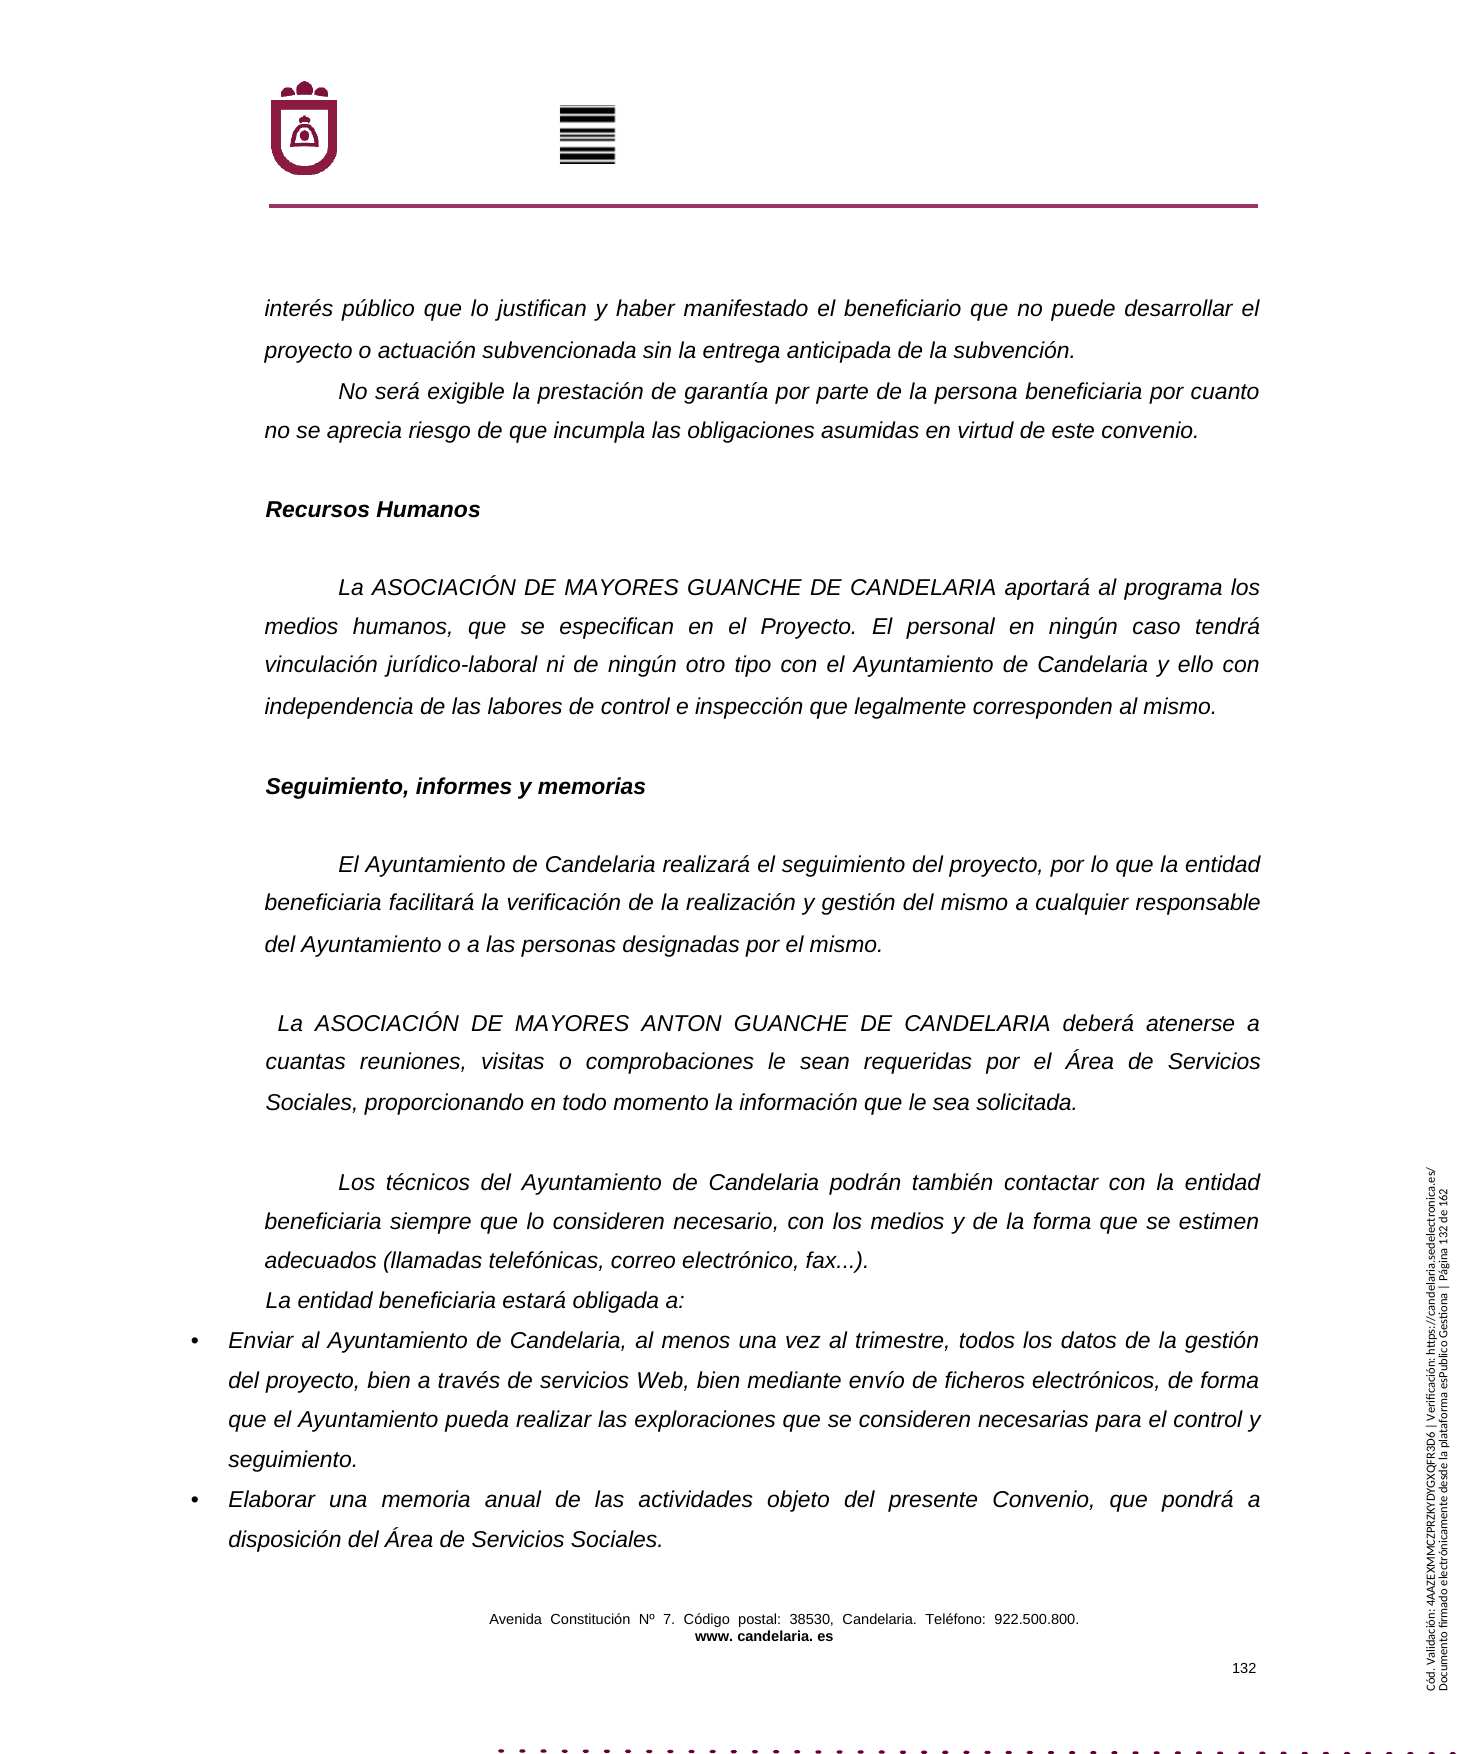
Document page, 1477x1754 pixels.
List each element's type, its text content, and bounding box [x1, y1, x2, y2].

text El Ayuntamiento de Candelaria realizará el seguimiento del proyecto, por lo que la entidad beneficiaria facilitará la verificación de la realización y gestión del mismo a cualquier responsable del Ayuntamiento o a las personas designadas por el mismo. [264, 851, 1263, 957]
text interés público que lo justifican y haber manifestado el beneficiario que no puede desarrollar el proyecto o actuación subvencionada sin la entrega anticipada de la subvención. [264, 295, 1263, 364]
text Los técnicos del Ayuntamiento de Candelaria podrán también contactar con la entidad beneficiaria siempre que lo consideren necesario, con los medios y de la forma que se estimen adecuados (llamadas telefónicas, correo electrónico, fax...). [264, 1168, 1263, 1273]
subtitle Recursos Humanos [265, 496, 1263, 522]
subtitle Seguimiento, informes y memorias [265, 773, 1263, 799]
text No será exigible la prestación de garantía por parte de la persona beneficiaria por cuanto no se aprecia riesgo de que incumpla las obligaciones asumidas en virtud de este convenio. [264, 378, 1263, 443]
list Elaborar una memoria anual de las actividades objeto del presente Convenio, que pondrá a disposición del Área de Servicios Sociales. [191, 1486, 1263, 1552]
text La entidad beneficiaria estará obligada a: [265, 1287, 1263, 1313]
text La ASOCIACIÓN DE MAYORES GUANCHE DE CANDELARIA aportará al programa los medios humanos, que se especifican en el Proyecto. El personal en ningún caso tendrá vinculación jurídico-laboral ni de ningún otro tipo con el Ayuntamiento de Candelaria y ello con independencia de las labores de control e inspección que legalmente corresponden al mismo. [264, 574, 1263, 720]
list Enviar al Ayuntamiento de Candelaria, al menos una vez al trimestre, todos los datos de la gestión del proyecto, bien a través de servicios Web, bien mediante envío de ficheros electrónicos, de forma que el Ayuntamiento pueda realizar las exploraciones que se consideren necesarias para el control y seguimiento. [191, 1327, 1263, 1472]
text La ASOCIACIÓN DE MAYORES ANTON GUANCHE DE CANDELARIA deberá atenerse a cuantas reuniones, visitas o comprobaciones le sean requeridas por el Área de Servicios Sociales, proporcionando en todo momento la información que le sea solicitada. [265, 1010, 1263, 1116]
